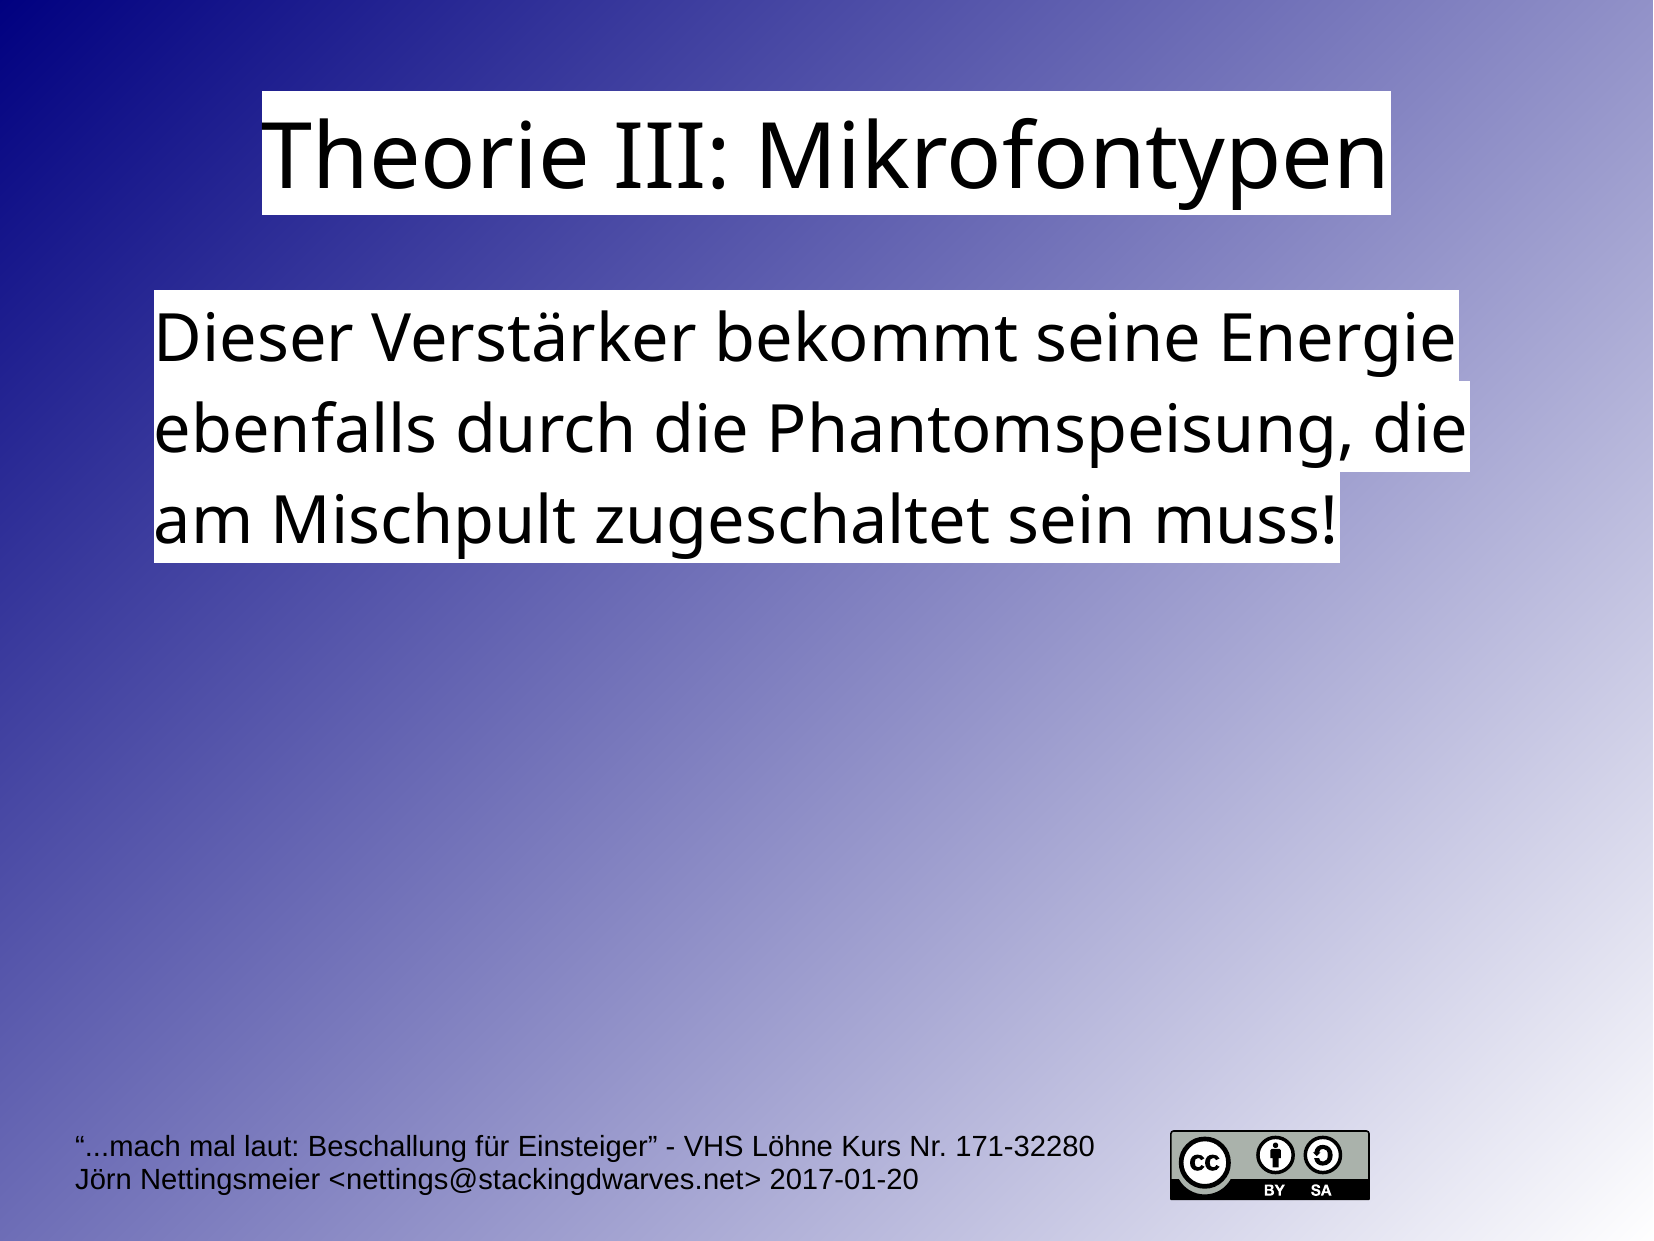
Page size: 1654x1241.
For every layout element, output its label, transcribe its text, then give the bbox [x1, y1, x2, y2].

title Theorie III: Mikrofontypen [82, 49, 1571, 257]
list Dieser Verstärker bekommt seine Energie ebenfalls durch die Phantomspeisung, die am Mischpult zugeschaltet sein muss! [82, 290, 1571, 1010]
